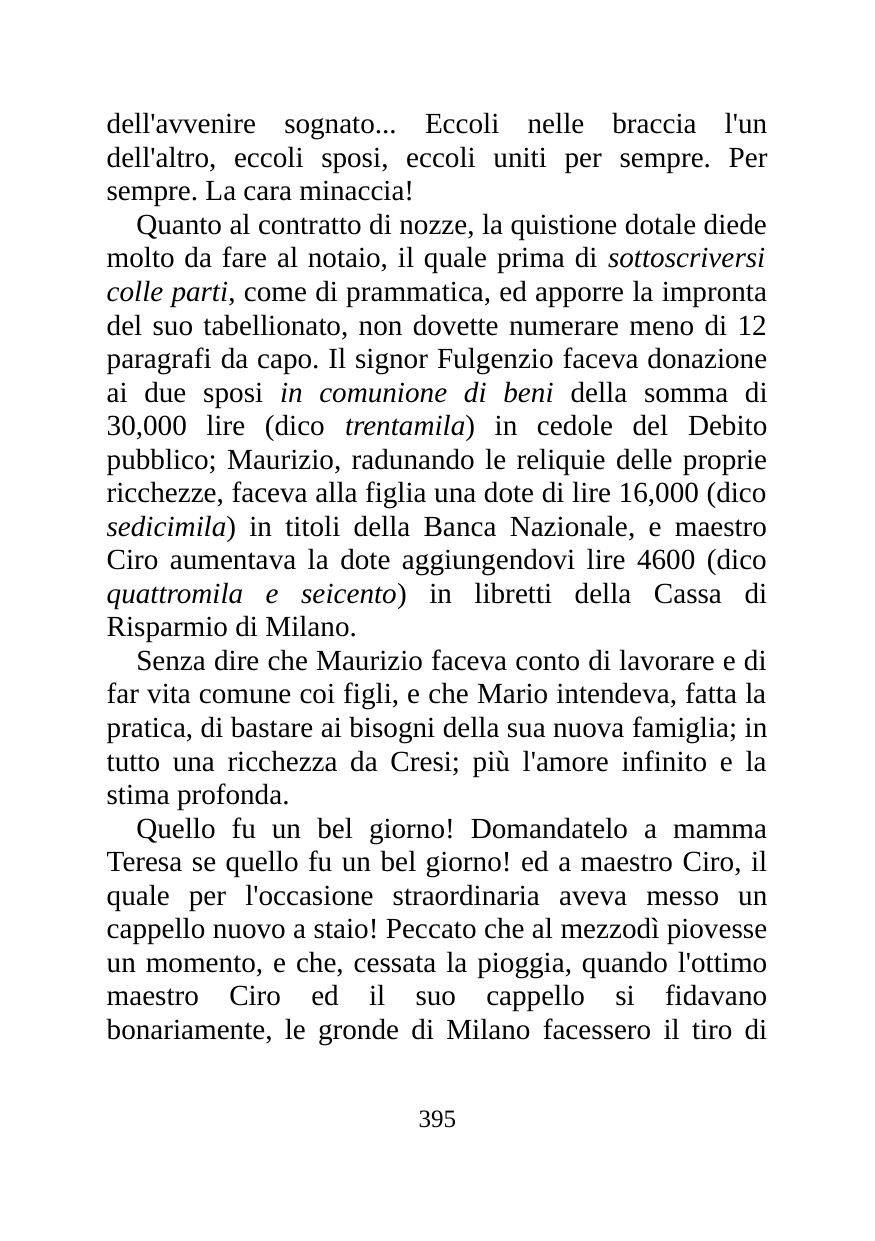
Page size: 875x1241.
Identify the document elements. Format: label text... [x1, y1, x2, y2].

text Quello fu un bel giorno! Domandatelo a mamma Teresa se quello fu un bel giorno! ed a maestro Ciro, il quale per l'occasione straordinaria aveva messo un cappello nuovo a staio! Peccato che al mezzodì piovesse un momento, e che, cessata la pioggia, quando l'ottimo maestro Ciro ed il suo cappello si fidavano bonariamente, le gronde di Milano facessero il tiro di [106, 811, 768, 1046]
text dell'avvenire sognato... Eccoli nelle braccia l'un dell'altro, eccoli sposi, eccoli uniti per sempre. Per sempre. La cara minaccia! [106, 106, 768, 207]
text Quanto al contratto di nozze, la quistione dotale diede molto da fare al notaio, il quale prima di sottoscriversi colle parti, come di prammatica, ed apporre la impronta del suo tabellionato, non dovette numerare meno di 12 paragrafi da capo. Il signor Fulgenzio faceva donazione ai due sposi in comunione di beni della somma di 30,000 lire (dico trentamila) in cedole del Debito pubblico; Maurizio, radunando le reliquie delle proprie ricchezze, faceva alla figlia una dote di lire 16,000 (dico sedicimila) in titoli della Banca Nazionale, e maestro Ciro aumentava la dote aggiungendovi lire 4600 (dico quattromila e seicento) in libretti della Cassa di Risparmio di Milano. [106, 207, 768, 643]
text Senza dire che Maurizio faceva conto di lavorare e di far vita comune coi figli, e che Mario intendeva, fatta la pratica, di bastare ai bisogni della sua nuova famiglia; in tutto una ricchezza da Cresi; più l'amore infinito e la stima profonda. [106, 643, 768, 811]
